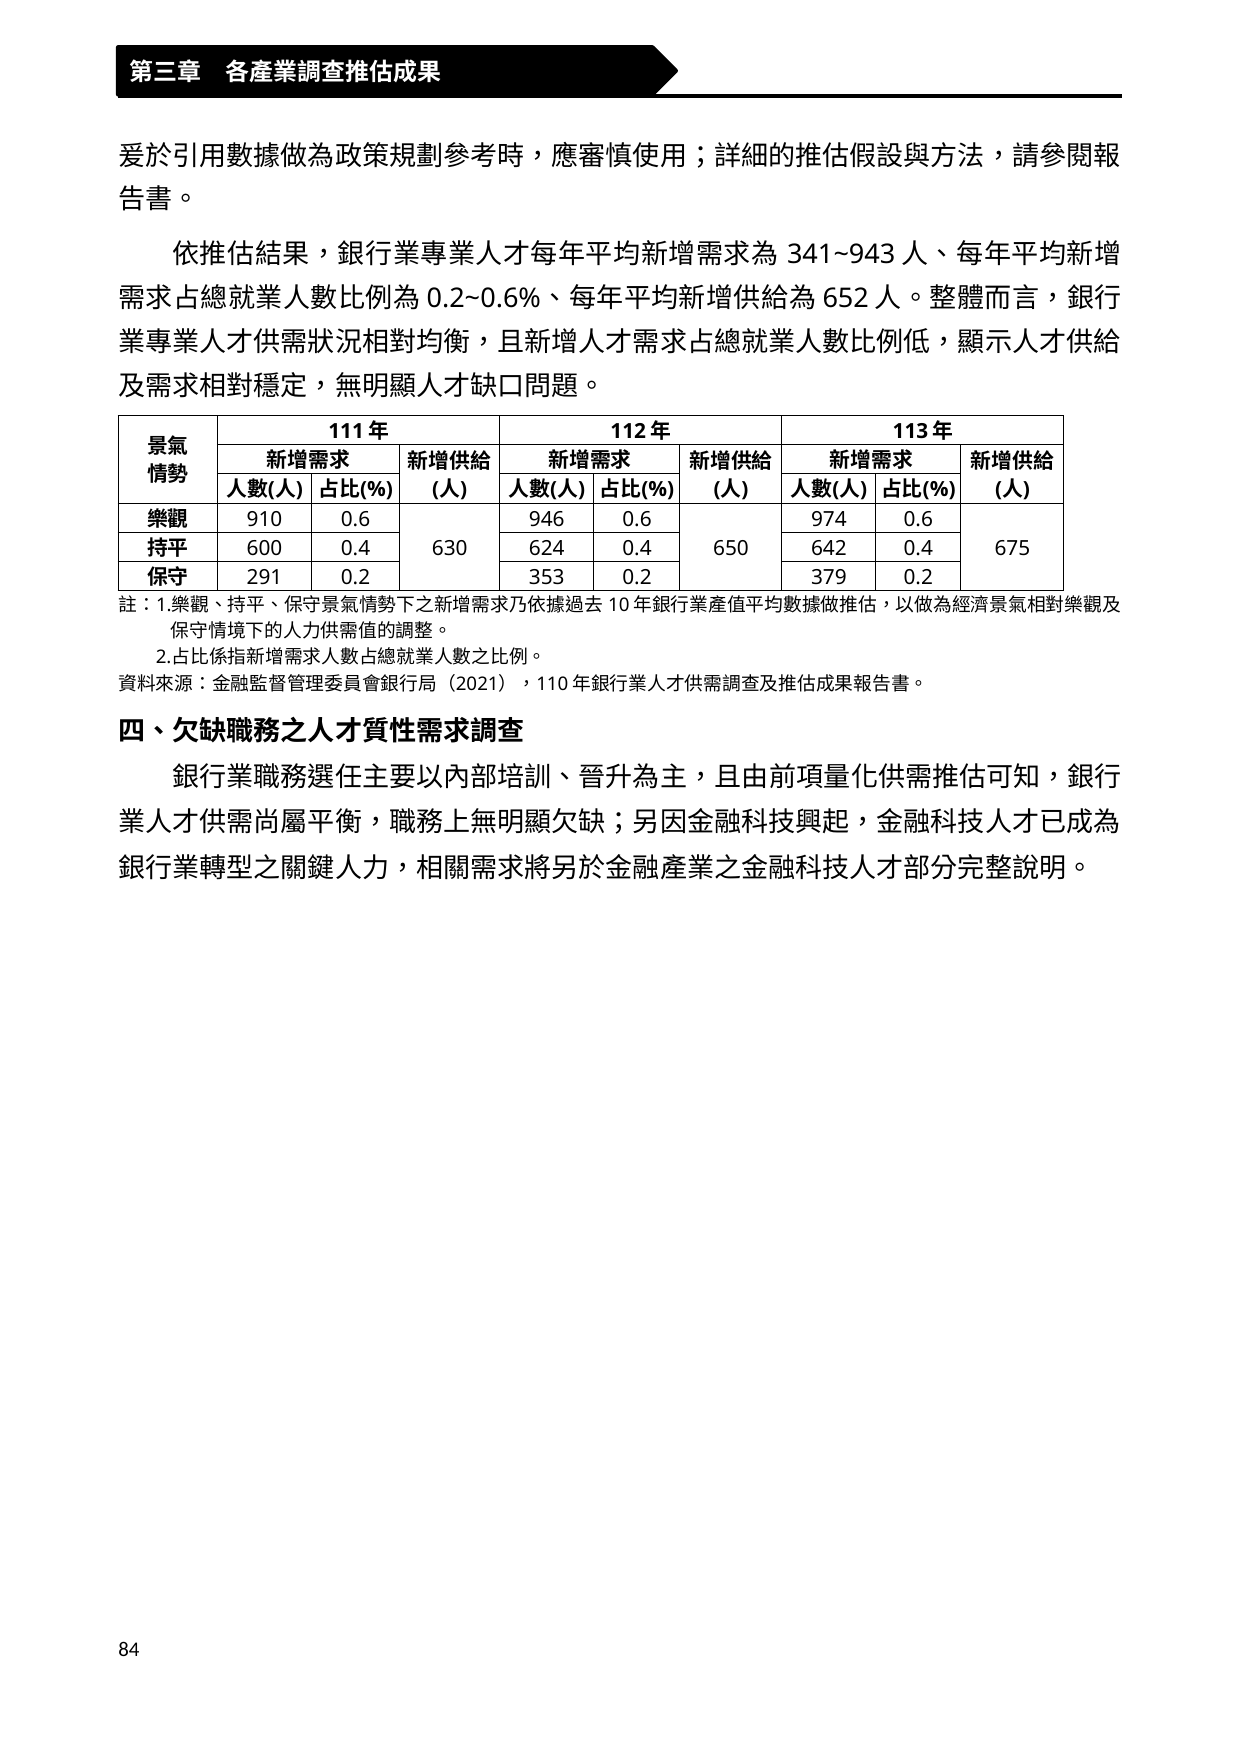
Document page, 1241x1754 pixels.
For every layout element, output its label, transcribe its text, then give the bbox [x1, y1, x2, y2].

table_header 113年 [782, 416, 1063, 444]
table_cell 353 [500, 562, 593, 590]
table_cell 379 [782, 562, 875, 590]
table_cell 保守 [119, 562, 217, 590]
table_cell 新增供給(人) [680, 445, 781, 502]
table_cell 占比(%) [594, 474, 679, 502]
table_cell 0.6 [876, 504, 960, 532]
table_cell 291 [218, 562, 311, 590]
table_cell 0.6 [594, 504, 679, 532]
table_cell 0.2 [594, 562, 679, 590]
text 2.占比係指新增需求人數占總就業人數之比例。 [156, 643, 1122, 669]
table_cell 0.4 [876, 533, 960, 561]
table_header 111年 [218, 416, 499, 444]
text 四、欠缺職務之人才質性需求調查 [118, 706, 1122, 749]
table_cell 持平 [119, 533, 217, 561]
table_cell 910 [218, 504, 311, 532]
table_cell 642 [782, 533, 875, 561]
table_cell 新增需求 [500, 445, 679, 473]
table_cell 0.4 [312, 533, 399, 561]
table_cell 630 [400, 504, 499, 590]
table_cell 624 [500, 533, 593, 561]
text 註：1.樂觀、持平、保守景氣情勢下之新增需求乃依據過去10年銀行業產值平均數據做推估，以做為經濟景氣相對樂觀及保守情境下的人力供需值的調整。 [118, 591, 1122, 643]
table_cell 樂觀 [119, 504, 217, 532]
table_cell 0.6 [312, 504, 399, 532]
table_header 112年 [500, 416, 781, 444]
table_cell 人數(人) [782, 474, 875, 502]
table_cell 675 [961, 504, 1063, 590]
table_cell 974 [782, 504, 875, 532]
table_cell 0.2 [312, 562, 399, 590]
text 銀行業職務選任主要以內部培訓、晉升為主，且由前項量化供需推估可知，銀行業人才供需尚屬平衡，職務上無明顯欠缺；另因金融科技興起，金融科技人才已成為銀行業轉型之關鍵人力，相關需求將另於金融產業之金融科技人才部分完整說明。 [118, 749, 1122, 887]
table_cell 新增需求 [782, 445, 960, 473]
table_cell 人數(人) [218, 474, 311, 502]
table_cell 新增需求 [218, 445, 399, 473]
table_cell 人數(人) [500, 474, 593, 502]
table_cell 0.4 [594, 533, 679, 561]
table_cell 650 [680, 504, 781, 590]
table_cell 0.2 [876, 562, 960, 590]
text 爰於引用數據做為政策規劃參考時，應審慎使用；詳細的推估假設與方法，請參閱報告書。 [118, 130, 1122, 217]
table_cell 占比(%) [876, 474, 960, 502]
table_cell 占比(%) [312, 474, 399, 502]
table_cell 新增供給(人) [961, 445, 1063, 502]
table_header 景氣 情勢 [119, 416, 217, 502]
text 資料來源：金融監督管理委員會銀行局（2021），110年銀行業人才供需調查及推估成果報告書。 [118, 669, 1122, 695]
table_cell 946 [500, 504, 593, 532]
table_cell 600 [218, 533, 311, 561]
text 依推估結果，銀行業專業人才每年平均新增需求為341~943人、每年平均新增需求占總就業人數比例為0.2~0.6%、每年平均新增供給為652人。整體而言，銀行業專業人才供需狀況相對均衡，且新增人才需求占總就業人數比例低，顯示人才供給及需求相對穩定，無明顯人才缺口問題。 [118, 229, 1122, 404]
table_cell 新增供給(人) [400, 445, 499, 502]
